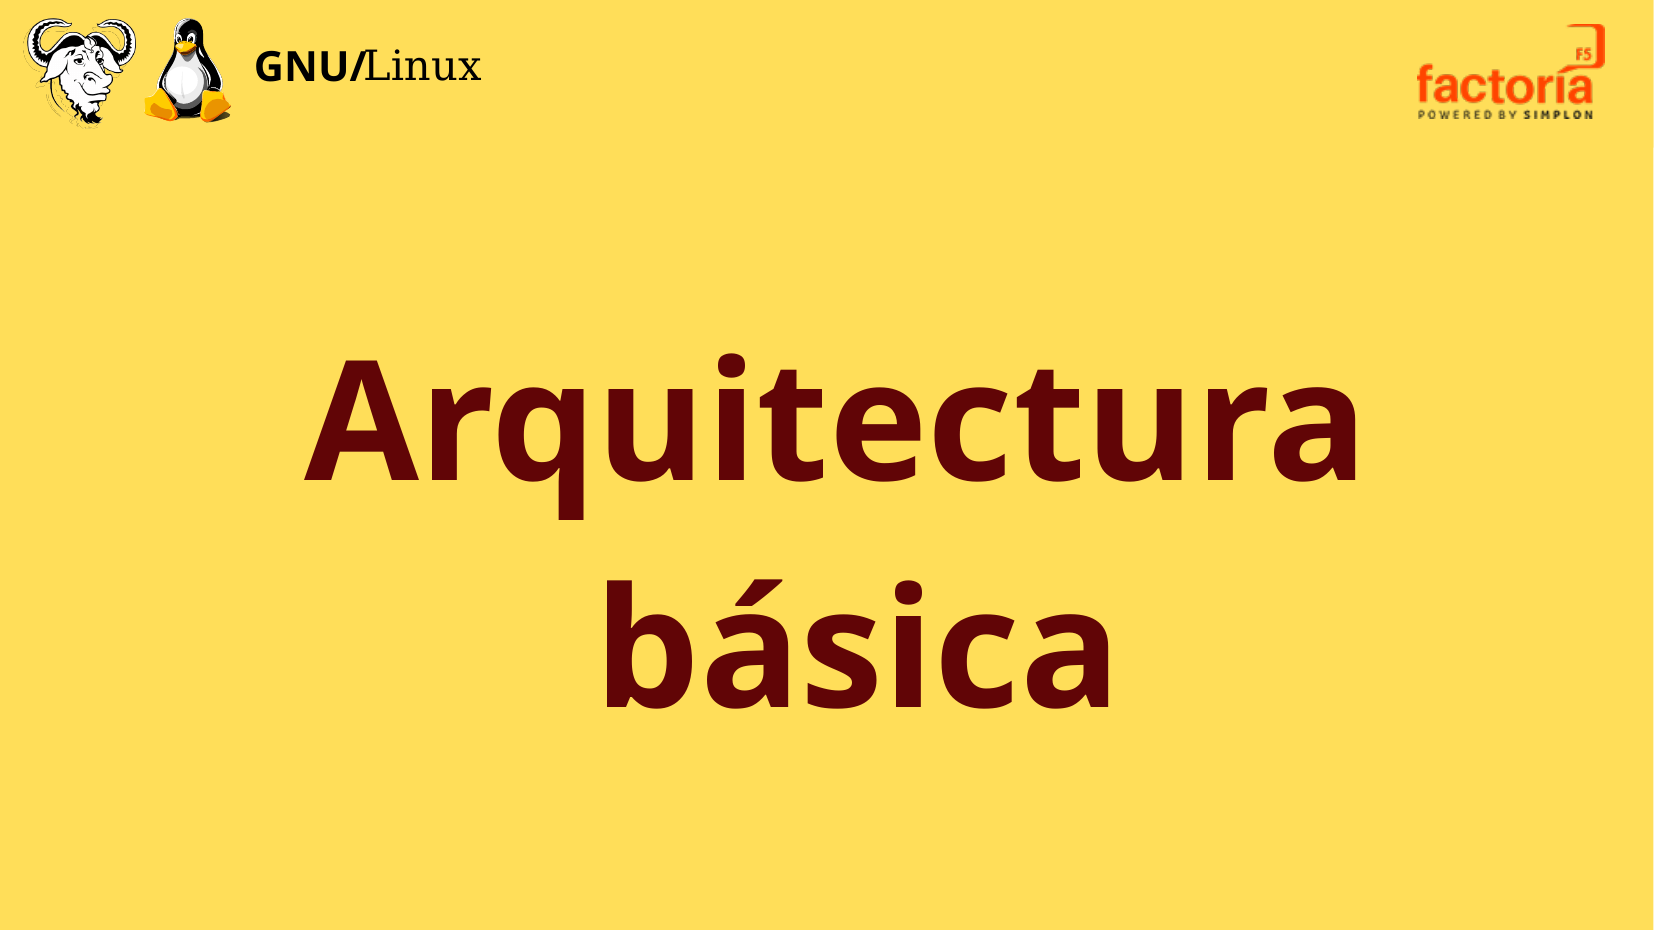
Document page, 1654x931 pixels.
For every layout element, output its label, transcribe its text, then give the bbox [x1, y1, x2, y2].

title Linux [369, 45, 487, 91]
title GNU/ [253, 35, 369, 95]
text_box [0, 0, 1654, 148]
picture [1417, 24, 1605, 119]
picture [27, 18, 240, 133]
text_box Arquitectura básica [289, 295, 1365, 644]
